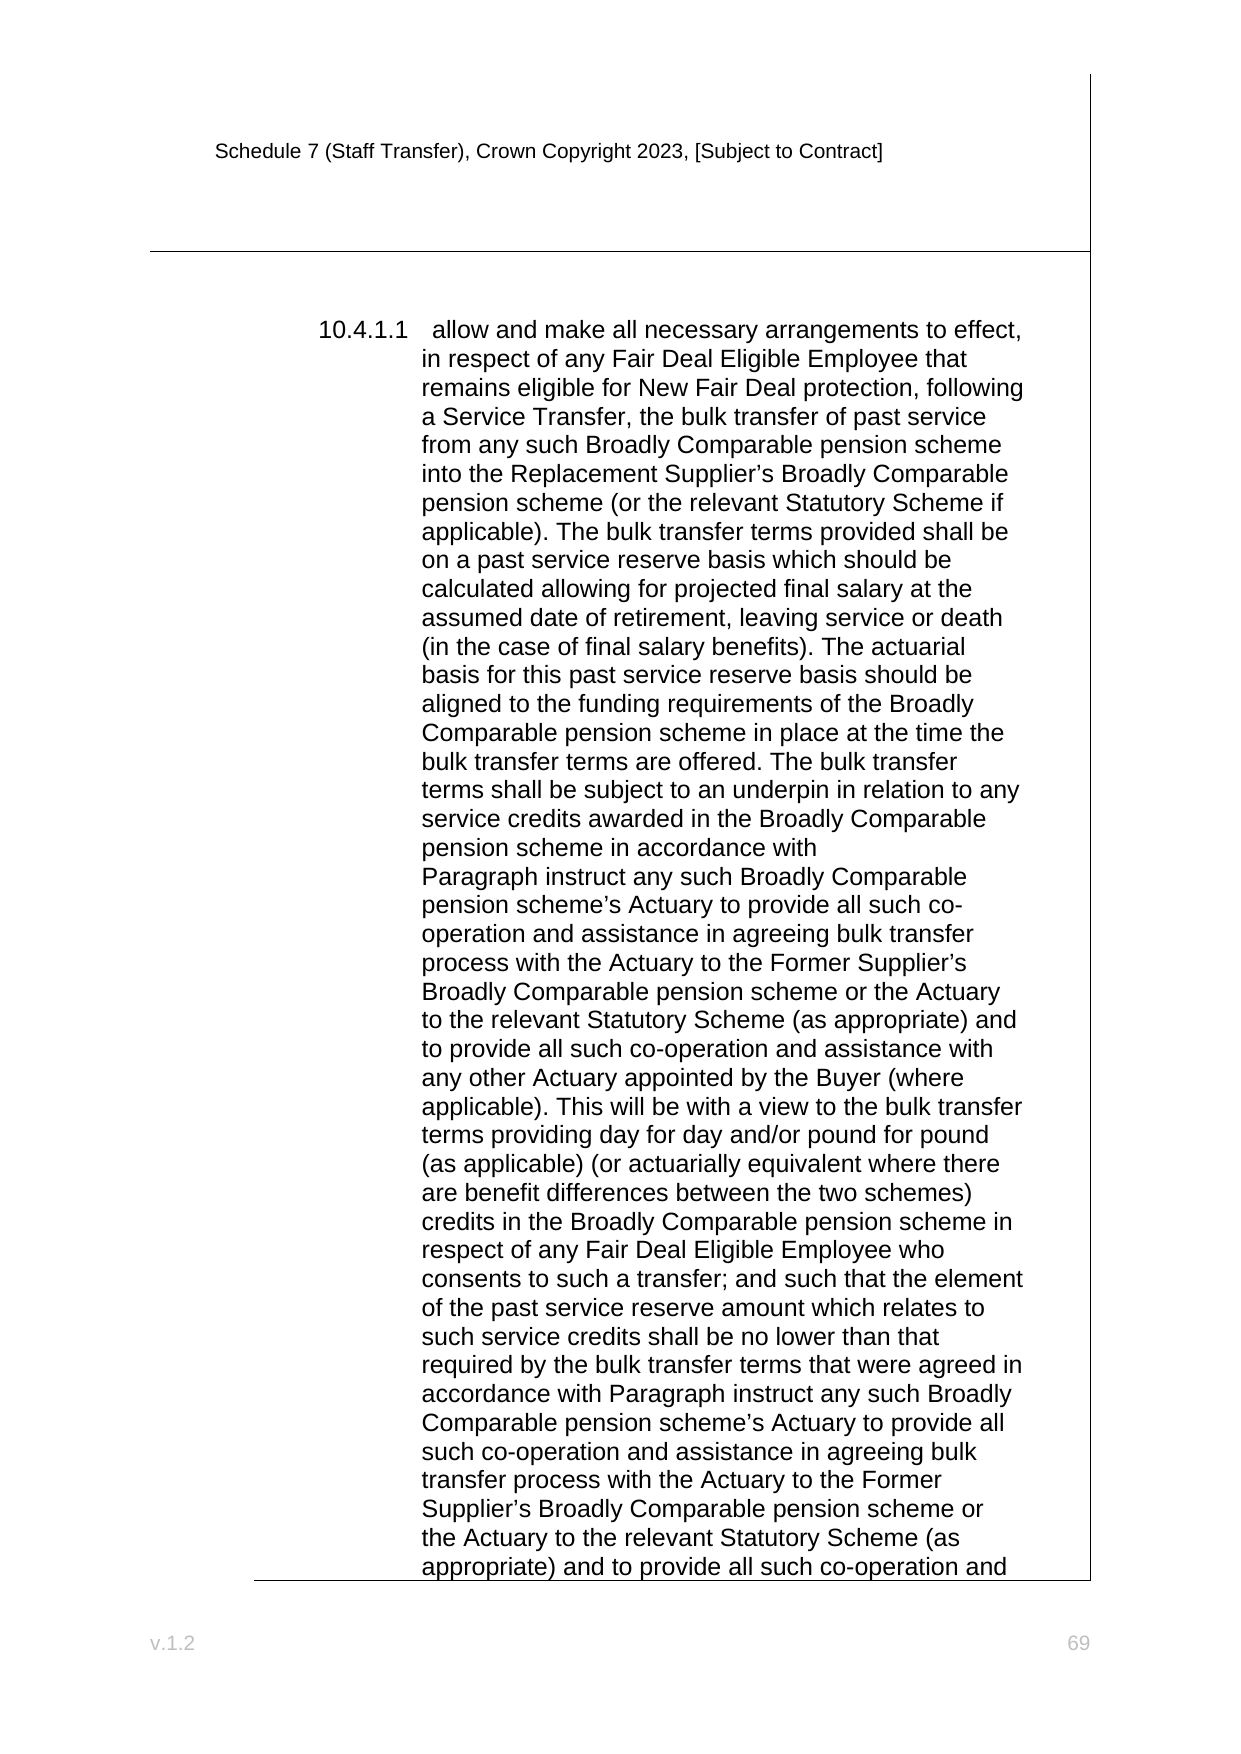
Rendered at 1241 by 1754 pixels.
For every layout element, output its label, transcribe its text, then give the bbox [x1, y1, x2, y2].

list allow and make all necessary arrangements to effect, in respect of any Fair Deal Eligible Employee that remains eligible for New Fair Deal protection, following a Service Transfer, the bulk transfer of past service from any such Broadly Comparable pension scheme into the Replacement Supplier’s Broadly Comparable pension scheme (or the relevant Statutory Scheme if applicable). The bulk transfer terms provided shall be on a past service reserve basis which should be calculated allowing for projected final salary at the assumed date of retirement, leaving service or death (in the case of final salary benefits). The actuarial basis for this past service reserve basis should be aligned to the funding requirements of the Broadly Comparable pension scheme in place at the time the bulk transfer terms are offered. The bulk transfer terms shall be subject to an underpin in relation to any service credits awarded in the Broadly Comparable pension scheme in accordance with Paragraph 10.3.3 such that the element of the past service reserve amount which relates to such service credits shall be no lower than that required by the bulk transfer terms that were agreed in accordance with Paragraph 10.3.3) but using the last day of the Fair Deal Eligible Employees’ employment with the Supplier or Subcontractor (as appropriate) as the date used to determine the actuarial assumptions; and [253, 251, 1090, 1581]
